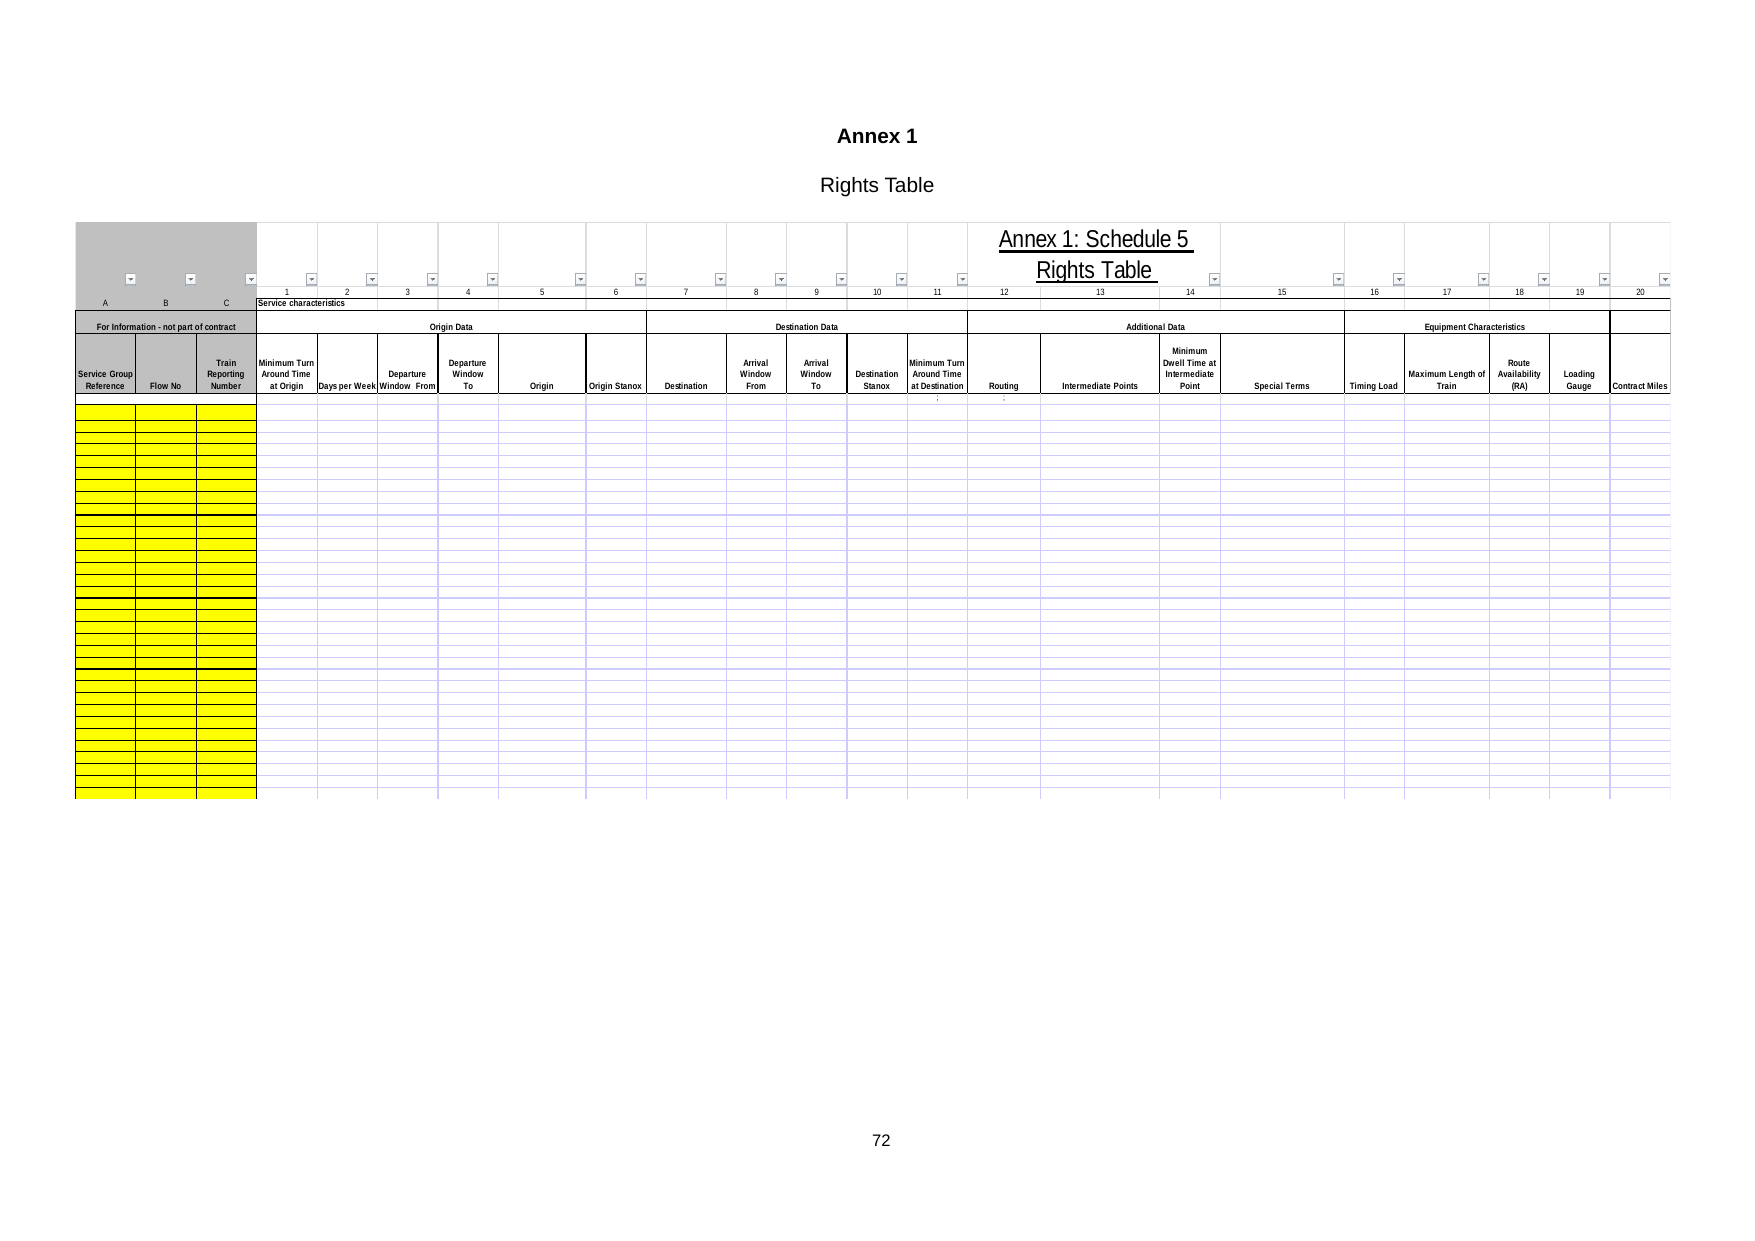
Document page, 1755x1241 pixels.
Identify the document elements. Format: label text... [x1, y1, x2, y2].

list Annex 1 [75, 124, 1679, 148]
list Rights Table [75, 173, 1679, 197]
